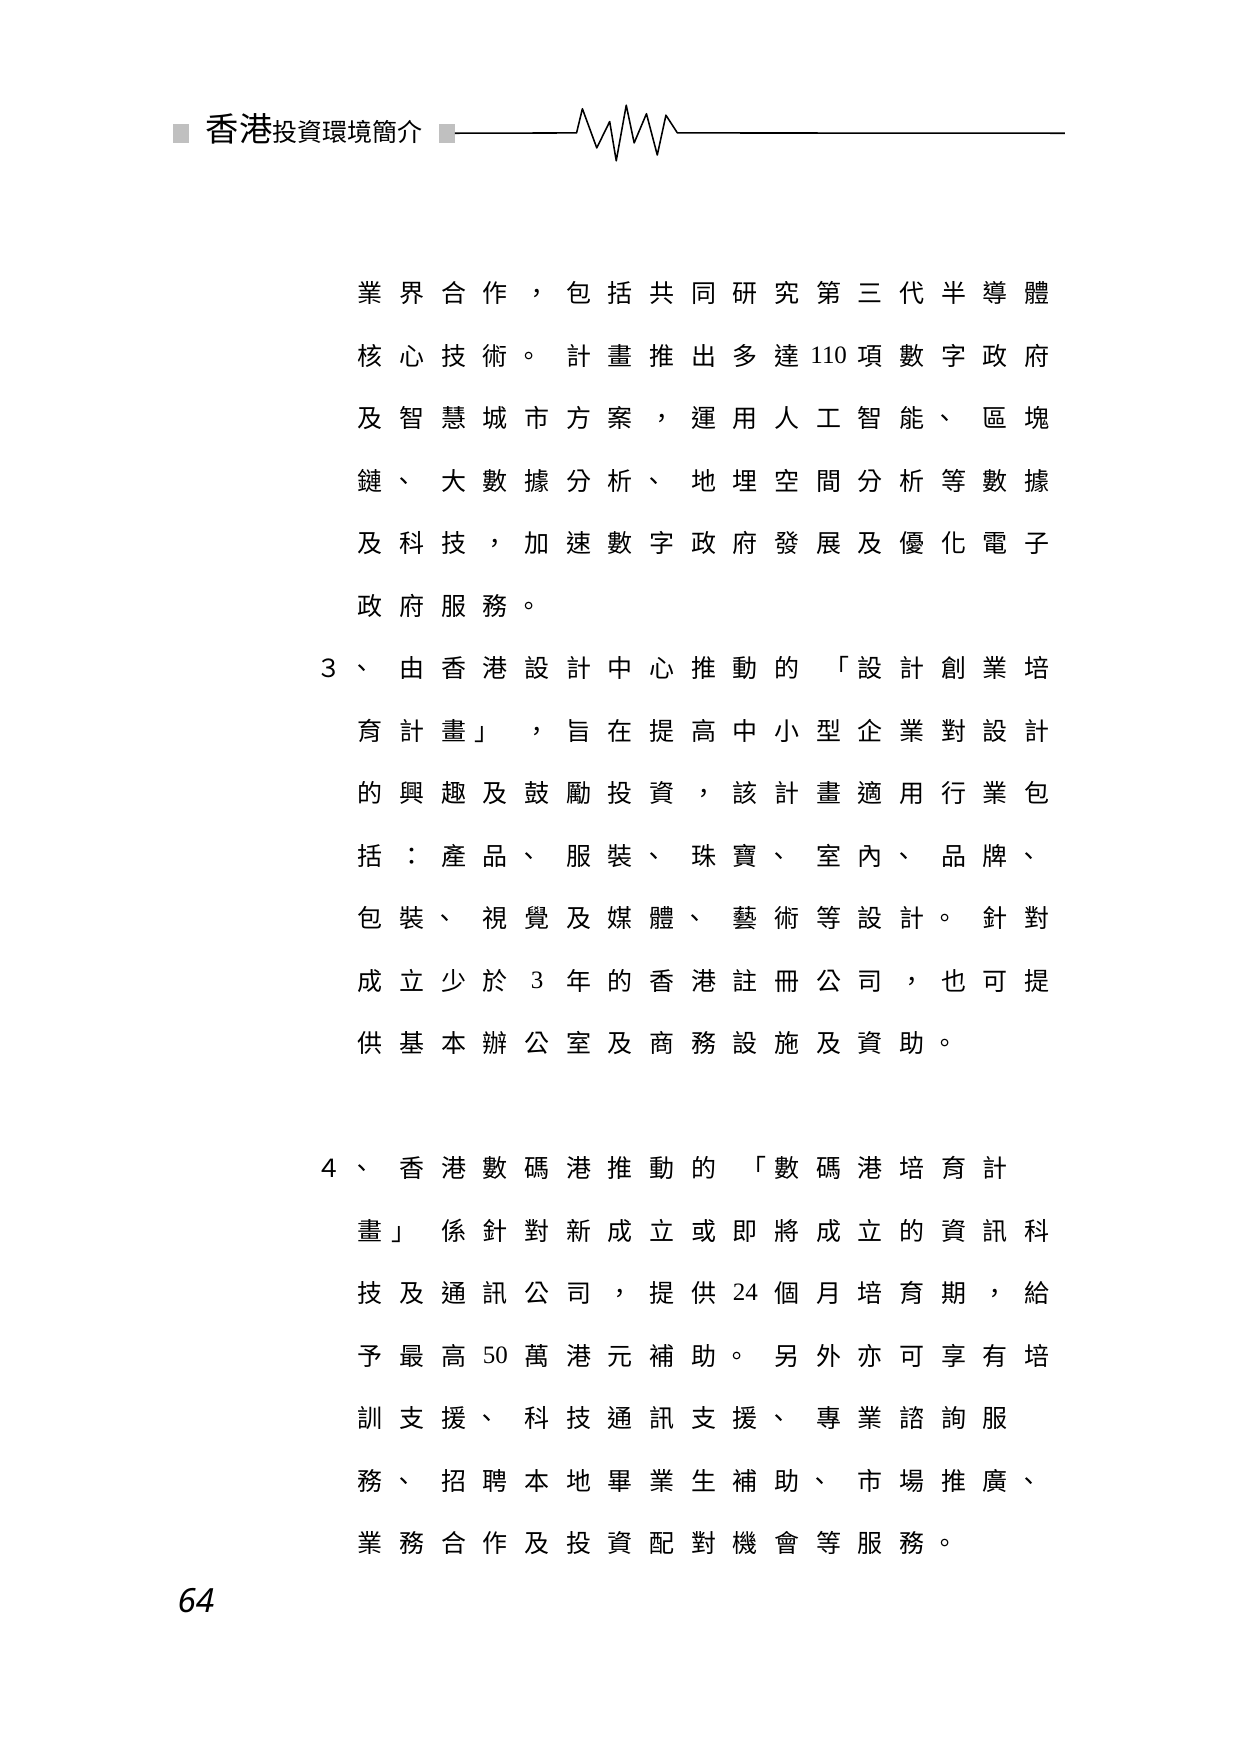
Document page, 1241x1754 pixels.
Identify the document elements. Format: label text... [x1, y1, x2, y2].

text ４、香港數碼港推動的「數碼港培育計畫」係針對新成立或即將成立的資訊科技及通訊公司，提供24個月培育期，給予最高50萬港元補助。另外亦可享有培訓支援、科技通訊支援、專業諮詢服務、招聘本地畢業生補助、市場推廣、業務合作及投資配對機會等服務。 [281, 1125, 1058, 1563]
text 業界合作，包括共同研究第三代半導體核心技術。計畫推出多達110項數字政府及智慧城市方案，運用人工智能、區塊鏈、大數據分析、地埋空間分析等數據及科技，加速數字政府發展及優化電子政府服務。 [281, 250, 1058, 625]
text ３、由香港設計中心推動的「設計創業培育計畫」，旨在提高中小型企業對設計的興趣及鼓勵投資，該計畫適用行業包括：產品、服裝、珠寶、室內、品牌、包裝、視覺及媒體、藝術等設計。針對成立少於3年的香港註冊公司，也可提供基本辦公室及商務設施及資助。 [281, 625, 1058, 1063]
